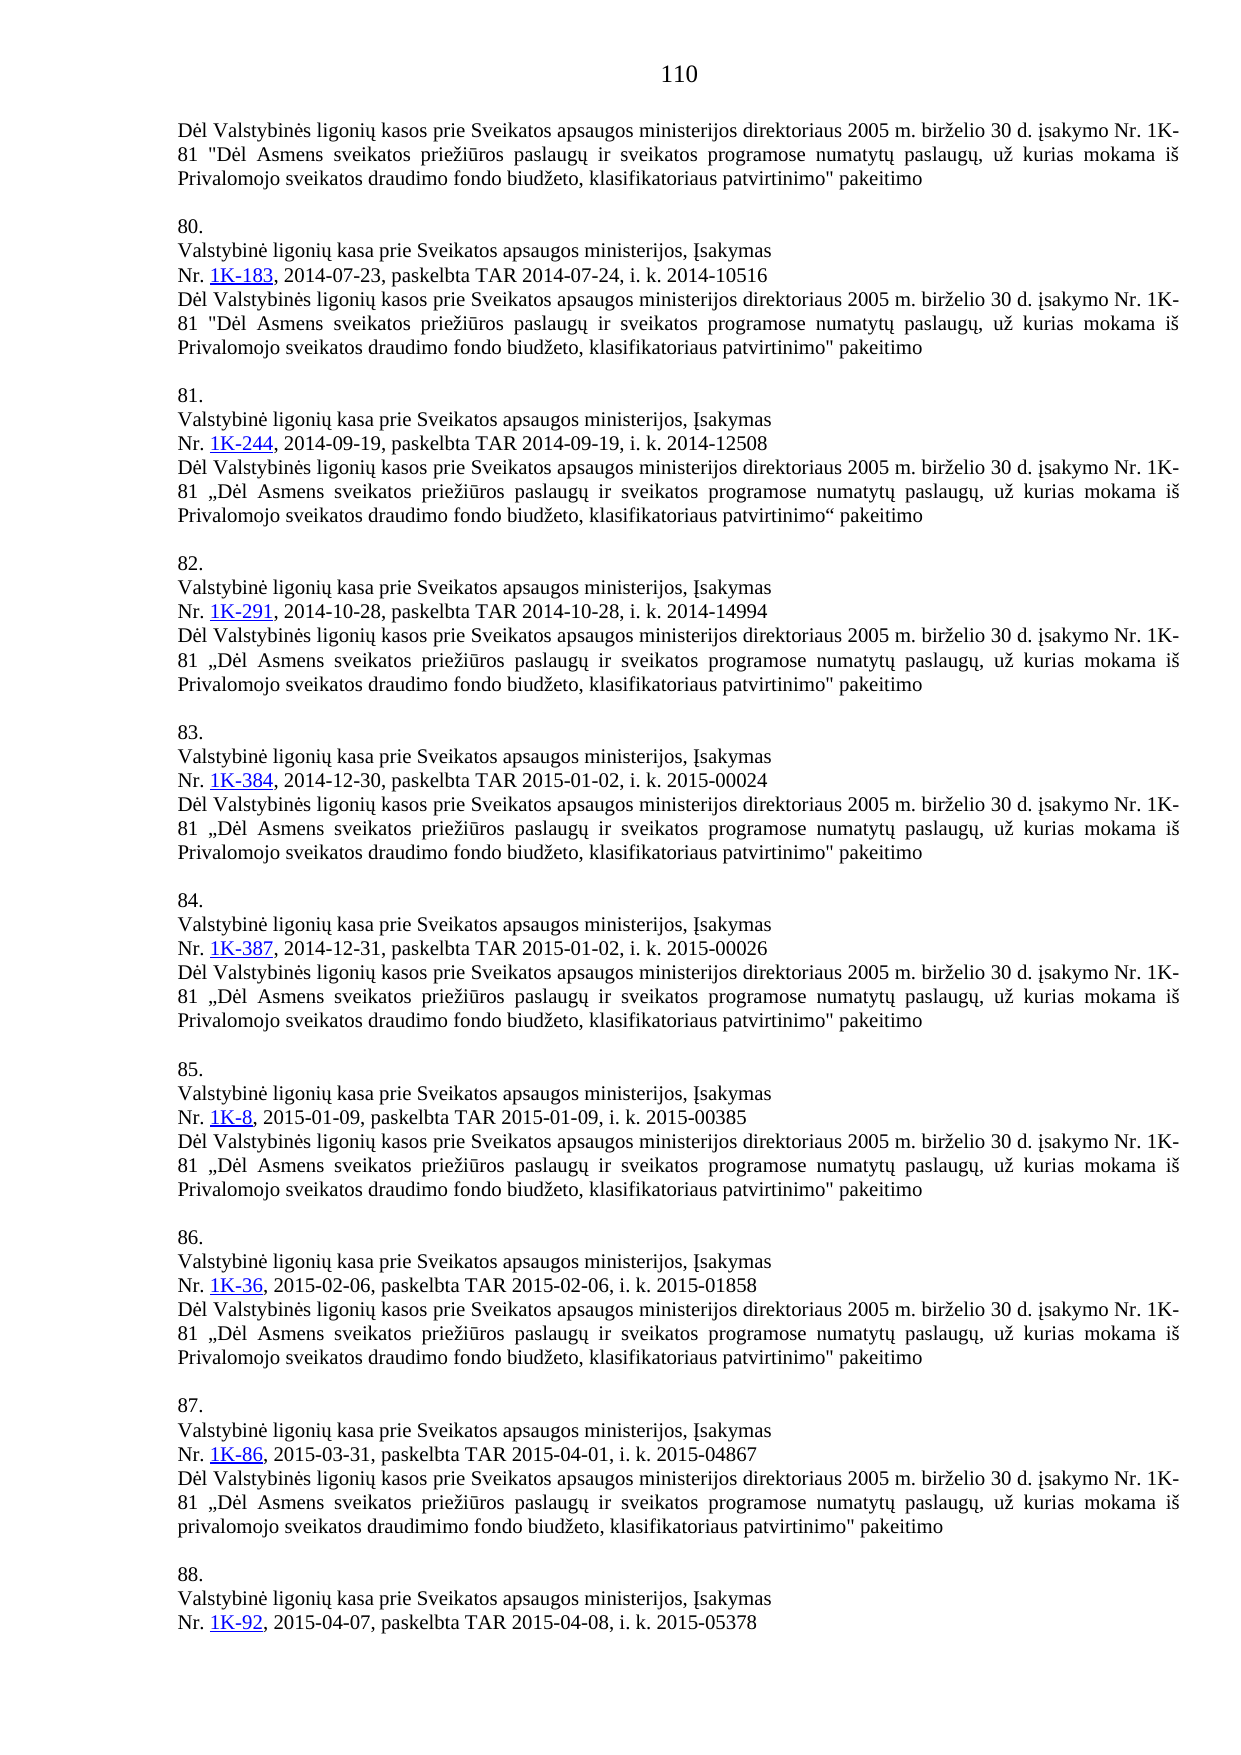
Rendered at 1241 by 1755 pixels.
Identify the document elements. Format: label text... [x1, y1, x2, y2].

text Dėl Valstybinės ligonių kasos prie Sveikatos apsaugos ministerijos direktoriaus 2005 m. birželio 30 d. įsakymo Nr. 1K-81 „Dėl Asmens sveikatos priežiūros paslaugų ir sveikatos programose numatytų paslaugų, už kurias mokama iš privalomojo sveikatos draudimimo fondo biudžeto, klasifikatoriaus patvirtinimo" pakeitimo [177, 1466, 1181, 1538]
text Valstybinė ligonių kasa prie Sveikatos apsaugos ministerijos, Įsakymas [177, 238, 1181, 262]
text Nr. 1K-387, 2014-12-31, paskelbta TAR 2015-01-02, i. k. 2015-00026 [177, 936, 1181, 960]
text Dėl Valstybinės ligonių kasos prie Sveikatos apsaugos ministerijos direktoriaus 2005 m. birželio 30 d. įsakymo Nr. 1K-81 „Dėl Asmens sveikatos priežiūros paslaugų ir sveikatos programose numatytų paslaugų, už kurias mokama iš Privalomojo sveikatos draudimo fondo biudžeto, klasifikatoriaus patvirtinimo" pakeitimo [177, 1297, 1181, 1369]
text 82. [177, 551, 1181, 575]
text Valstybinė ligonių kasa prie Sveikatos apsaugos ministerijos, Įsakymas [177, 744, 1181, 768]
text Dėl Valstybinės ligonių kasos prie Sveikatos apsaugos ministerijos direktoriaus 2005 m. birželio 30 d. įsakymo Nr. 1K-81 "Dėl Asmens sveikatos priežiūros paslaugų ir sveikatos programose numatytų paslaugų, už kurias mokama iš Privalomojo sveikatos draudimo fondo biudžeto, klasifikatoriaus patvirtinimo" pakeitimo [177, 287, 1181, 359]
text 84. [177, 888, 1181, 912]
text Dėl Valstybinės ligonių kasos prie Sveikatos apsaugos ministerijos direktoriaus 2005 m. birželio 30 d. įsakymo Nr. 1K-81 "Dėl Asmens sveikatos priežiūros paslaugų ir sveikatos programose numatytų paslaugų, už kurias mokama iš Privalomojo sveikatos draudimo fondo biudžeto, klasifikatoriaus patvirtinimo" pakeitimo [177, 118, 1181, 190]
text Dėl Valstybinės ligonių kasos prie Sveikatos apsaugos ministerijos direktoriaus 2005 m. birželio 30 d. įsakymo Nr. 1K-81 „Dėl Asmens sveikatos priežiūros paslaugų ir sveikatos programose numatytų paslaugų, už kurias mokama iš Privalomojo sveikatos draudimo fondo biudžeto, klasifikatoriaus patvirtinimo" pakeitimo [177, 623, 1181, 696]
text Valstybinė ligonių kasa prie Sveikatos apsaugos ministerijos, Įsakymas [177, 1249, 1181, 1273]
text Nr. 1K-183, 2014-07-23, paskelbta TAR 2014-07-24, i. k. 2014-10516 [177, 262, 1181, 287]
text Nr. 1K-244, 2014-09-19, paskelbta TAR 2014-09-19, i. k. 2014-12508 [177, 431, 1181, 455]
text Valstybinė ligonių kasa prie Sveikatos apsaugos ministerijos, Įsakymas [177, 1586, 1181, 1610]
text 85. [177, 1057, 1181, 1081]
text Valstybinė ligonių kasa prie Sveikatos apsaugos ministerijos, Įsakymas [177, 407, 1181, 431]
text 81. [177, 383, 1181, 407]
text Nr. 1K-86, 2015-03-31, paskelbta TAR 2015-04-01, i. k. 2015-04867 [177, 1442, 1181, 1466]
text Valstybinė ligonių kasa prie Sveikatos apsaugos ministerijos, Įsakymas [177, 575, 1181, 599]
text Valstybinė ligonių kasa prie Sveikatos apsaugos ministerijos, Įsakymas [177, 912, 1181, 936]
text Dėl Valstybinės ligonių kasos prie Sveikatos apsaugos ministerijos direktoriaus 2005 m. birželio 30 d. įsakymo Nr. 1K-81 „Dėl Asmens sveikatos priežiūros paslaugų ir sveikatos programose numatytų paslaugų, už kurias mokama iš Privalomojo sveikatos draudimo fondo biudžeto, klasifikatoriaus patvirtinimo" pakeitimo [177, 1129, 1181, 1201]
text Nr. 1K-384, 2014-12-30, paskelbta TAR 2015-01-02, i. k. 2015-00024 [177, 768, 1181, 792]
text Valstybinė ligonių kasa prie Sveikatos apsaugos ministerijos, Įsakymas [177, 1417, 1181, 1442]
text 87. [177, 1393, 1181, 1417]
text Nr. 1K-36, 2015-02-06, paskelbta TAR 2015-02-06, i. k. 2015-01858 [177, 1273, 1181, 1297]
text Dėl Valstybinės ligonių kasos prie Sveikatos apsaugos ministerijos direktoriaus 2005 m. birželio 30 d. įsakymo Nr. 1K-81 „Dėl Asmens sveikatos priežiūros paslaugų ir sveikatos programose numatytų paslaugų, už kurias mokama iš Privalomojo sveikatos draudimo fondo biudžeto, klasifikatoriaus patvirtinimo" pakeitimo [177, 960, 1181, 1032]
text 80. [177, 214, 1181, 238]
text 88. [177, 1562, 1181, 1586]
text Dėl Valstybinės ligonių kasos prie Sveikatos apsaugos ministerijos direktoriaus 2005 m. birželio 30 d. įsakymo Nr. 1K-81 „Dėl Asmens sveikatos priežiūros paslaugų ir sveikatos programose numatytų paslaugų, už kurias mokama iš Privalomojo sveikatos draudimo fondo biudžeto, klasifikatoriaus patvirtinimo" pakeitimo [177, 792, 1181, 864]
text 86. [177, 1225, 1181, 1249]
text Nr. 1K-92, 2015-04-07, paskelbta TAR 2015-04-08, i. k. 2015-05378 [177, 1610, 1181, 1634]
text 83. [177, 720, 1181, 744]
text Valstybinė ligonių kasa prie Sveikatos apsaugos ministerijos, Įsakymas [177, 1081, 1181, 1105]
text Dėl Valstybinės ligonių kasos prie Sveikatos apsaugos ministerijos direktoriaus 2005 m. birželio 30 d. įsakymo Nr. 1K-81 „Dėl Asmens sveikatos priežiūros paslaugų ir sveikatos programose numatytų paslaugų, už kurias mokama iš Privalomojo sveikatos draudimo fondo biudžeto, klasifikatoriaus patvirtinimo“ pakeitimo [177, 455, 1181, 527]
text Nr. 1K-291, 2014-10-28, paskelbta TAR 2014-10-28, i. k. 2014-14994 [177, 599, 1181, 623]
text Nr. 1K-8, 2015-01-09, paskelbta TAR 2015-01-09, i. k. 2015-00385 [177, 1105, 1181, 1129]
